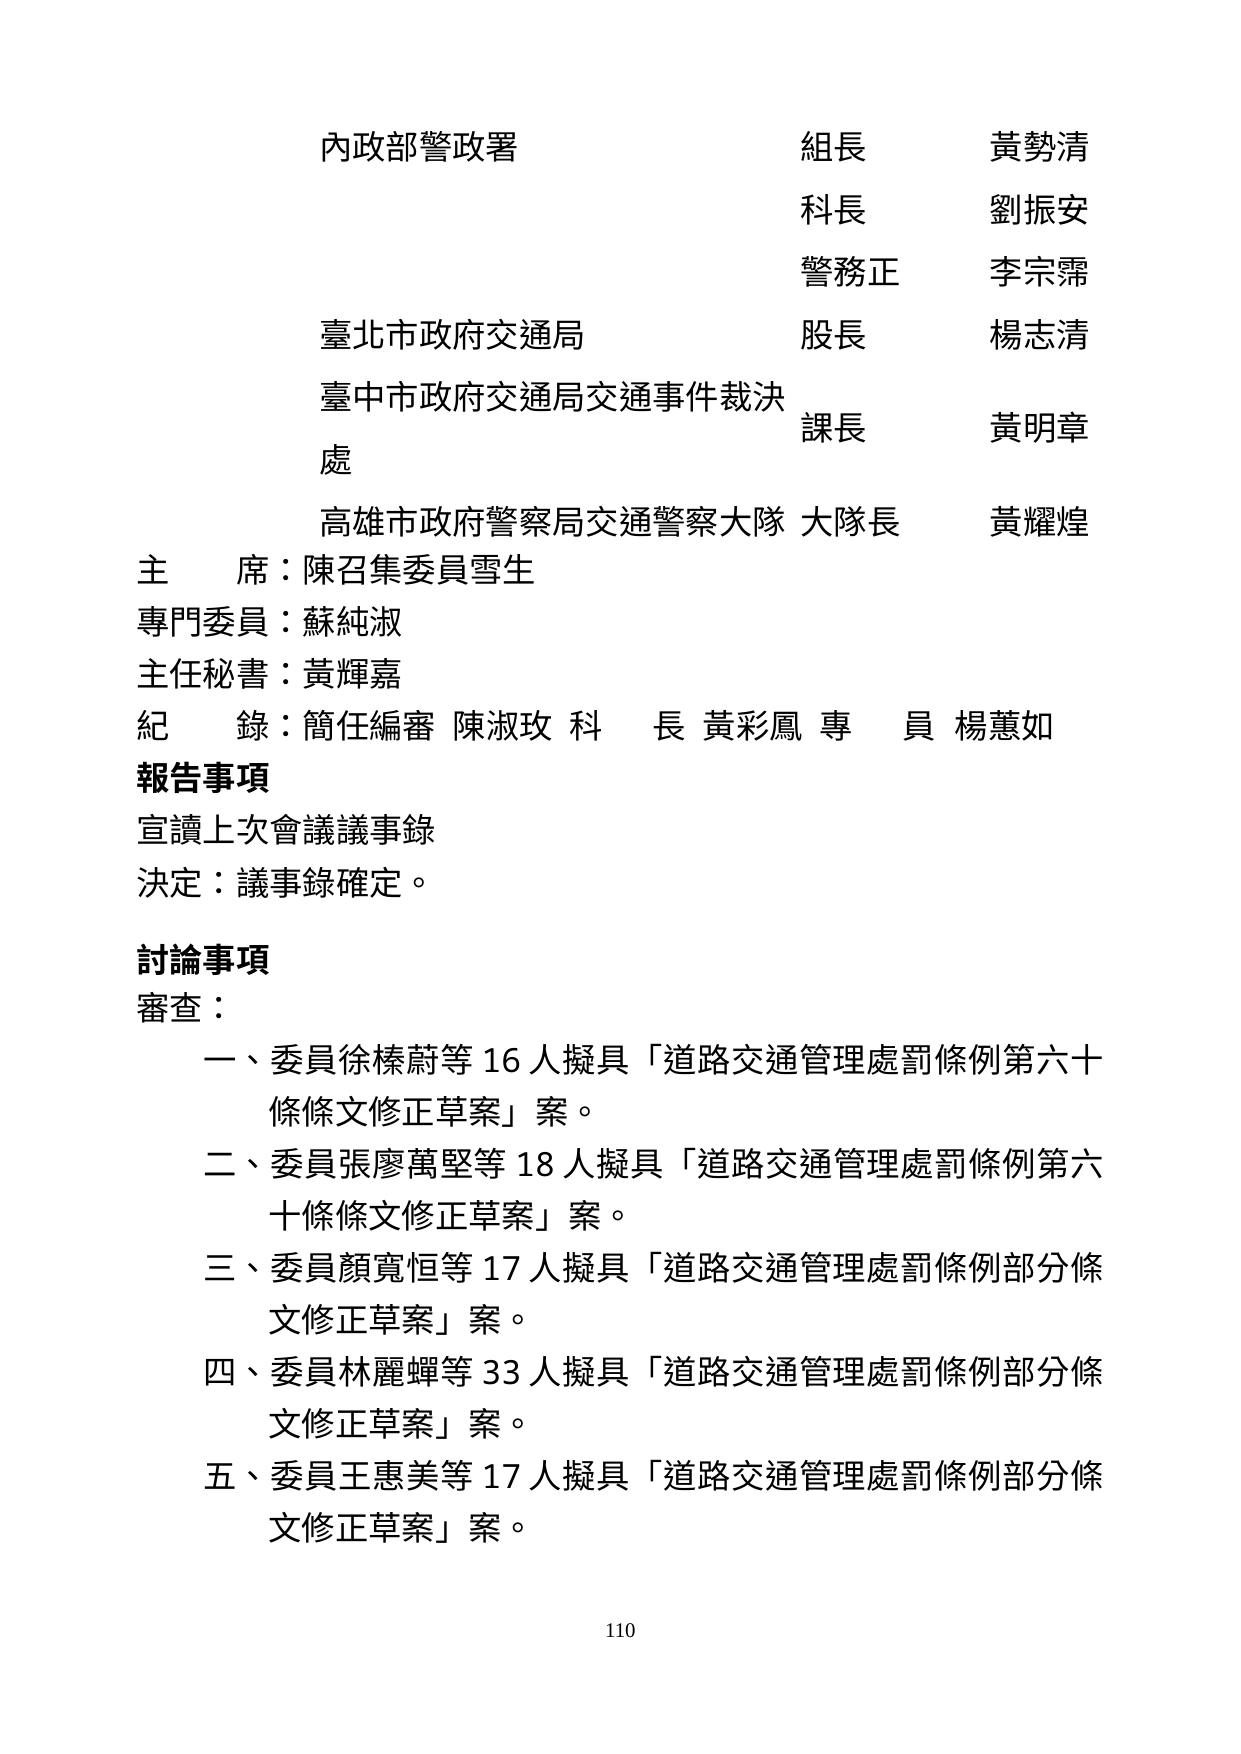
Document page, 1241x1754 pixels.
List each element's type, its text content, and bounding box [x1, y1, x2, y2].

table_cell 科長 [789, 166, 966, 228]
table_cell 高雄市政府警察局交通警察大隊 [316, 478, 788, 541]
text 專門委員：蘇純淑 [136, 593, 1104, 645]
table_cell [316, 228, 788, 291]
text 決定：議事錄確定。 [136, 853, 1104, 905]
table_cell 臺中市政府交通局交通事件裁決處 [316, 353, 788, 478]
table_cell 警務正 [789, 228, 966, 291]
table_cell 股長 [789, 291, 966, 353]
table_cell 黃明章 [966, 353, 1113, 478]
text 一、委員徐榛蔚等16人擬具「道路交通管理處罰條例第六十條條文修正草案」案。 [203, 1030, 1104, 1134]
table_cell 黃耀煌 [966, 478, 1113, 541]
table_cell 臺北市政府交通局 [316, 291, 788, 353]
text 主任秘書：黃輝嘉 [136, 645, 1104, 697]
text 紀 錄：簡任編審 陳淑玫 科 長 黃彩鳳 專 員 楊蕙如 [136, 697, 1104, 749]
text 四、委員林麗蟬等33人擬具「道路交通管理處罰條例部分條文修正草案」案。 [203, 1343, 1104, 1447]
table_cell 李宗霈 [966, 228, 1113, 291]
table_cell 劉振安 [966, 166, 1113, 228]
text 審查： [136, 978, 1104, 1030]
table_cell 內政部警政署 [316, 103, 788, 166]
text 宣讀上次會議議事錄 [136, 801, 1104, 853]
table_cell 楊志清 [966, 291, 1113, 353]
text 主 席：陳召集委員雪生 [136, 541, 1104, 593]
text 討論事項 [136, 916, 1104, 978]
table_cell 黃勢清 [966, 103, 1113, 166]
table_cell 課長 [789, 353, 966, 478]
text 二、委員張廖萬堅等18人擬具「道路交通管理處罰條例第六十條條文修正草案」案。 [203, 1134, 1104, 1239]
text 三、委員顏寬恒等17人擬具「道路交通管理處罰條例部分條文修正草案」案。 [203, 1239, 1104, 1343]
table_cell 大隊長 [789, 478, 966, 541]
table_cell 組長 [789, 103, 966, 166]
table_cell [316, 166, 788, 228]
text 報告事項 [136, 749, 1104, 801]
text 五、委員王惠美等17人擬具「道路交通管理處罰條例部分條文修正草案」案。 [203, 1447, 1104, 1551]
